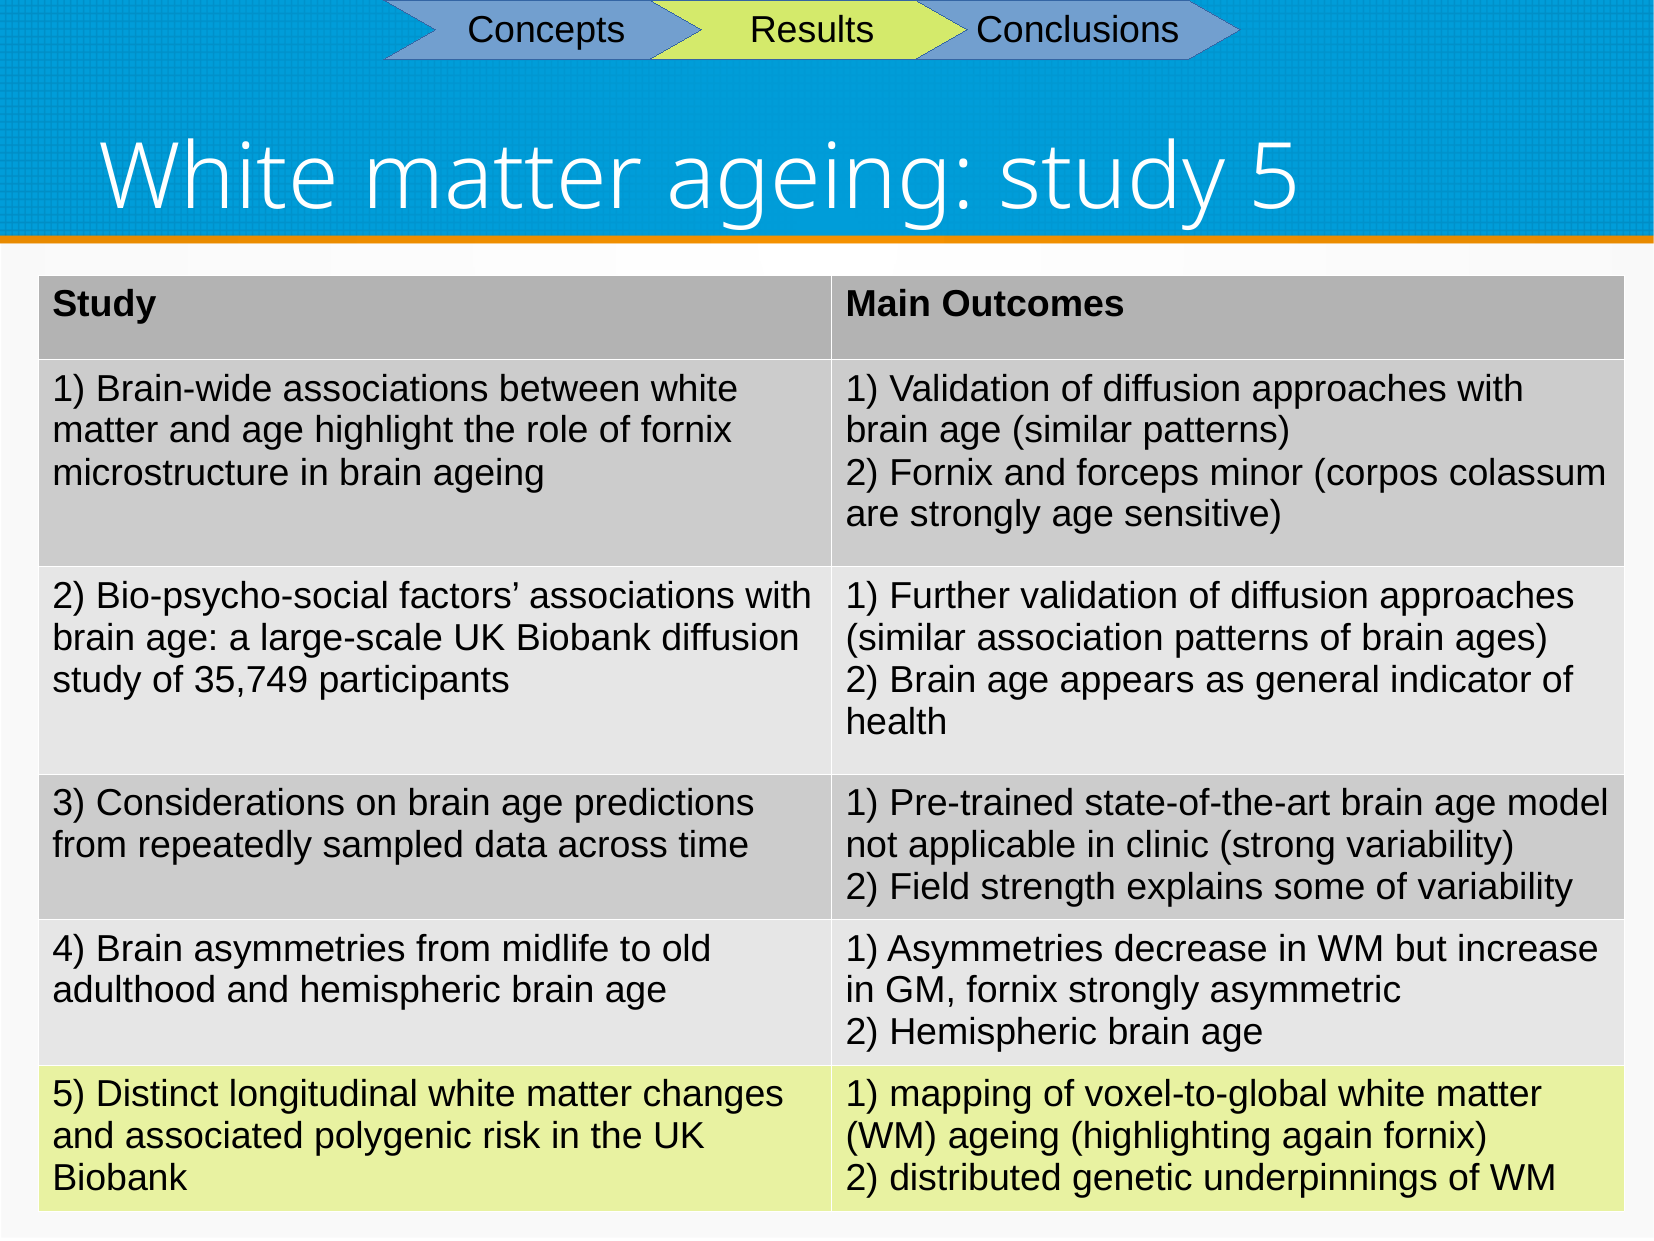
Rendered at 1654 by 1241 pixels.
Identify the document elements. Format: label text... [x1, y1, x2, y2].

table_cell 1) Further validation of diffusion approaches (similar association patterns of brain ages) 2) Brain age appears as general indicator of health [832, 567, 1624, 774]
table_cell 1) Asymmetries decrease in WM but increase in GM, fornix strongly asymmetric 2) Hemispheric brain age [832, 920, 1624, 1065]
table_cell 1) Validation of diffusion approaches with brain age (similar patterns) 2) Fornix and forceps minor (corpos colassum are strongly age sensitive) [832, 360, 1624, 566]
table_cell 2) Bio-psycho-social factors’ associations with brain age: a large-scale UK Biobank diffusion study of 35,749 participants [39, 567, 831, 774]
text_box Conclusions [915, 0, 1241, 60]
picture [0, 236, 1654, 1241]
text_box Results [649, 0, 966, 60]
table_cell 4) Brain asymmetries from midlife to old adulthood and hemispheric brain age [39, 920, 831, 1065]
title White matter ageing: study 5 [98, 19, 1654, 227]
table_cell 3) Considerations on brain age predictions from repeatedly sampled data across time [39, 775, 831, 919]
table_cell 1) Pre-trained state-of-the-art brain age model not applicable in clinic (strong variability) 2) Field strength explains some of variability [832, 775, 1624, 919]
table_header Main Outcomes [832, 276, 1624, 359]
table_cell 1) mapping of voxel-to-global white matter (WM) ageing (highlighting again fornix) 2) distributed genetic underpinnings of WM [832, 1066, 1624, 1211]
table_cell 1) Brain‐wide associations between white matter and age highlight the role of fornix microstructure in brain ageing [39, 360, 831, 566]
table_header Study [39, 276, 831, 359]
text_box Concepts [383, 0, 700, 60]
table_cell 5) Distinct longitudinal white matter changes and associated polygenic risk in the UK Biobank [39, 1066, 831, 1211]
